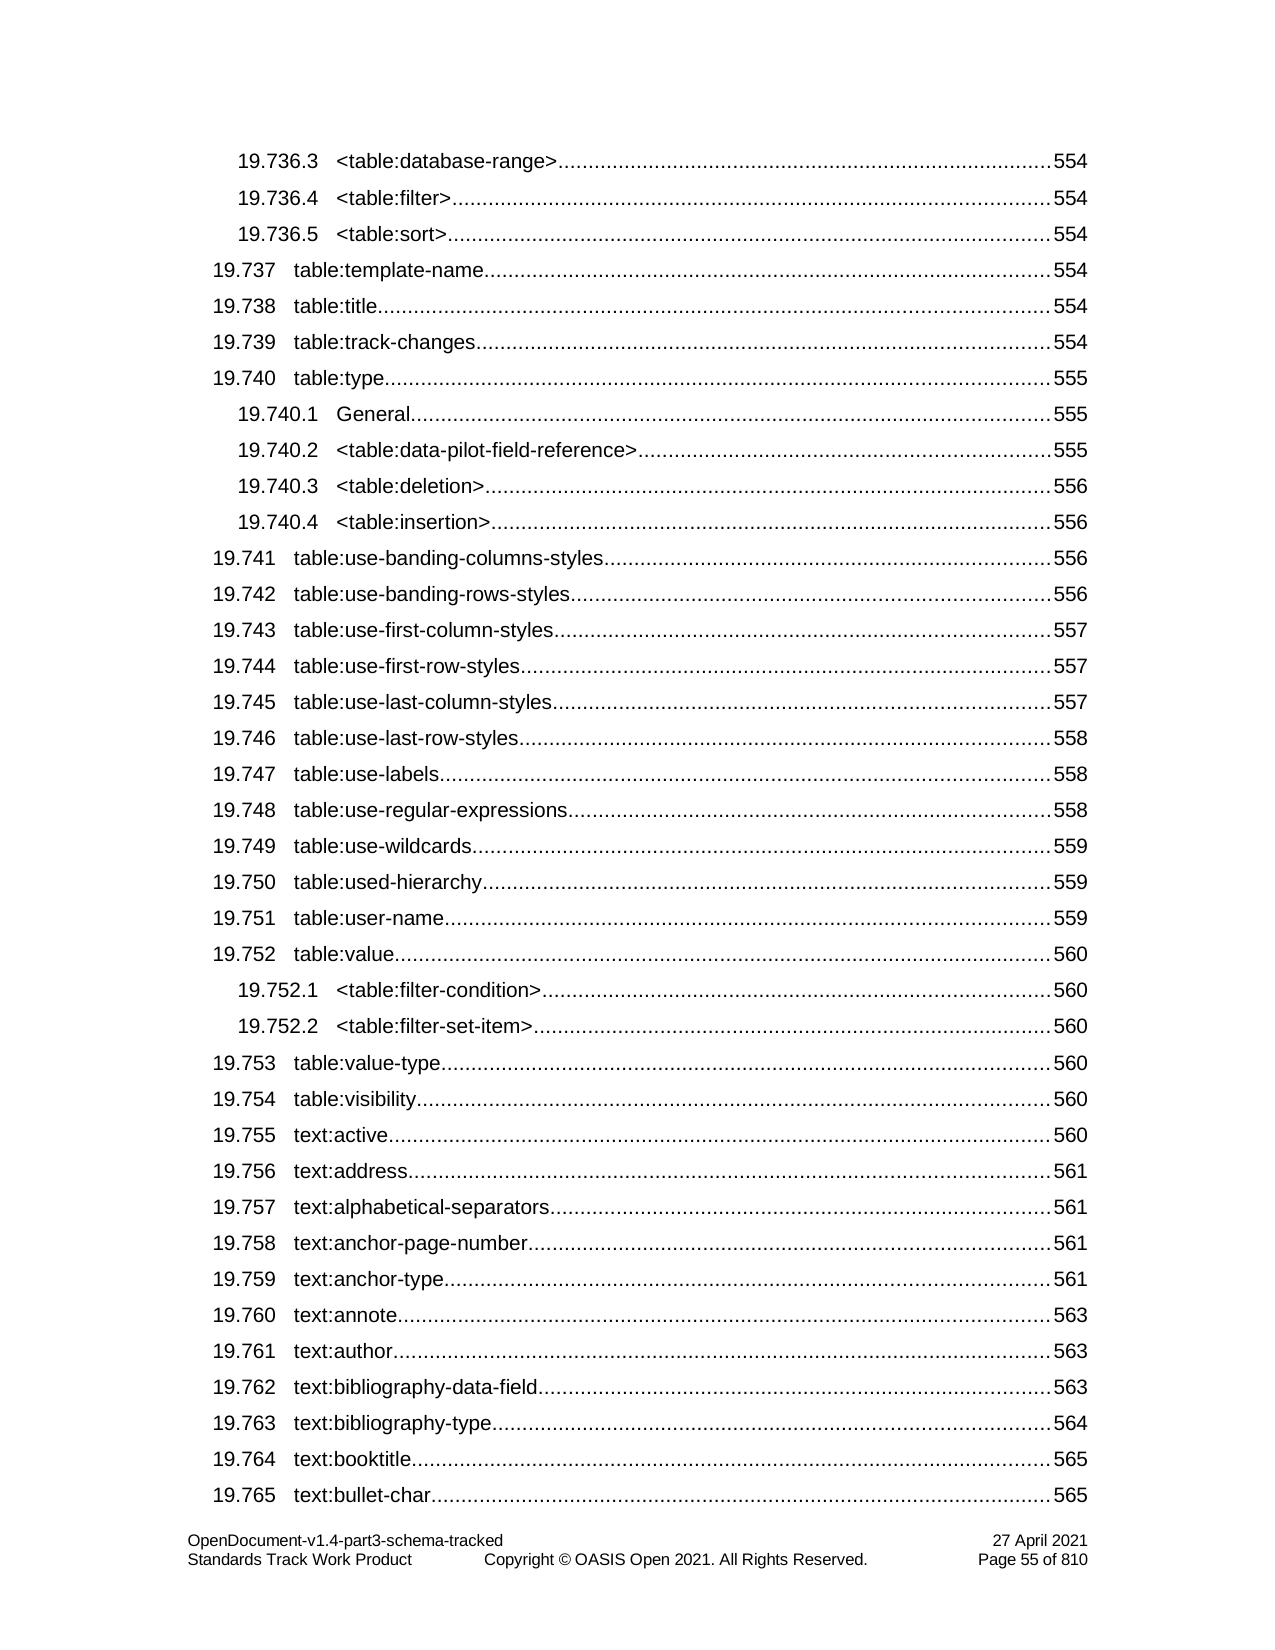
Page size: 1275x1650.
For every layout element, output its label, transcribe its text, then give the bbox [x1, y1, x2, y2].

text 19.740.2 <table:data-pilot-field-reference> 555 [237, 438, 1088, 462]
text 19.763 text:bibliography-type 564 [212, 1411, 1088, 1435]
text 19.736.5 <table:sort> 554 [237, 222, 1088, 246]
text 19.765 text:bullet-char 565 [212, 1483, 1088, 1507]
text 19.761 text:author 563 [212, 1339, 1088, 1363]
text 19.737 table:template-name 554 [212, 258, 1088, 282]
text 19.748 table:use-regular-expressions 558 [212, 799, 1088, 822]
text 19.742 table:use-banding-rows-styles 556 [212, 582, 1088, 606]
text 19.760 text:annote 563 [212, 1303, 1088, 1327]
text 19.749 table:use-wildcards 559 [212, 835, 1088, 858]
text 19.752 table:value 560 [212, 943, 1088, 966]
text 19.762 text:bibliography-data-field 563 [212, 1375, 1088, 1399]
text 19.744 table:use-first-row-styles 557 [212, 654, 1088, 678]
text 19.736.3 <table:database-range> 554 [237, 150, 1088, 173]
text 19.740.1 General 555 [237, 402, 1088, 426]
text 19.750 table:used-hierarchy 559 [212, 871, 1088, 894]
text 19.738 table:title 554 [212, 294, 1088, 318]
text 19.747 table:use-labels 558 [212, 763, 1088, 786]
text 19.746 table:use-last-row-styles 558 [212, 727, 1088, 750]
text 19.751 table:user-name 559 [212, 907, 1088, 930]
text 19.756 text:address 561 [212, 1159, 1088, 1183]
text 19.740.4 <table:insertion> 556 [237, 510, 1088, 534]
text 19.755 text:active 560 [212, 1123, 1088, 1147]
text 19.741 table:use-banding-columns-styles 556 [212, 546, 1088, 570]
text 19.743 table:use-first-column-styles 557 [212, 618, 1088, 642]
text 19.745 table:use-last-column-styles 557 [212, 691, 1088, 714]
text 19.740 table:type 555 [212, 366, 1088, 390]
text 19.764 text:booktitle 565 [212, 1447, 1088, 1471]
text 19.758 text:anchor-page-number 561 [212, 1231, 1088, 1255]
text 19.759 text:anchor-type 561 [212, 1267, 1088, 1291]
text 19.752.1 <table:filter-condition> 560 [237, 979, 1088, 1002]
text 19.740.3 <table:deletion> 556 [237, 474, 1088, 498]
text 19.753 table:value-type 560 [212, 1051, 1088, 1074]
text 19.752.2 <table:filter-set-item> 560 [237, 1015, 1088, 1038]
text 19.754 table:visibility 560 [212, 1087, 1088, 1111]
text 19.757 text:alphabetical-separators 561 [212, 1195, 1088, 1219]
text 19.736.4 <table:filter> 554 [237, 186, 1088, 209]
text 19.739 table:track-changes 554 [212, 330, 1088, 354]
